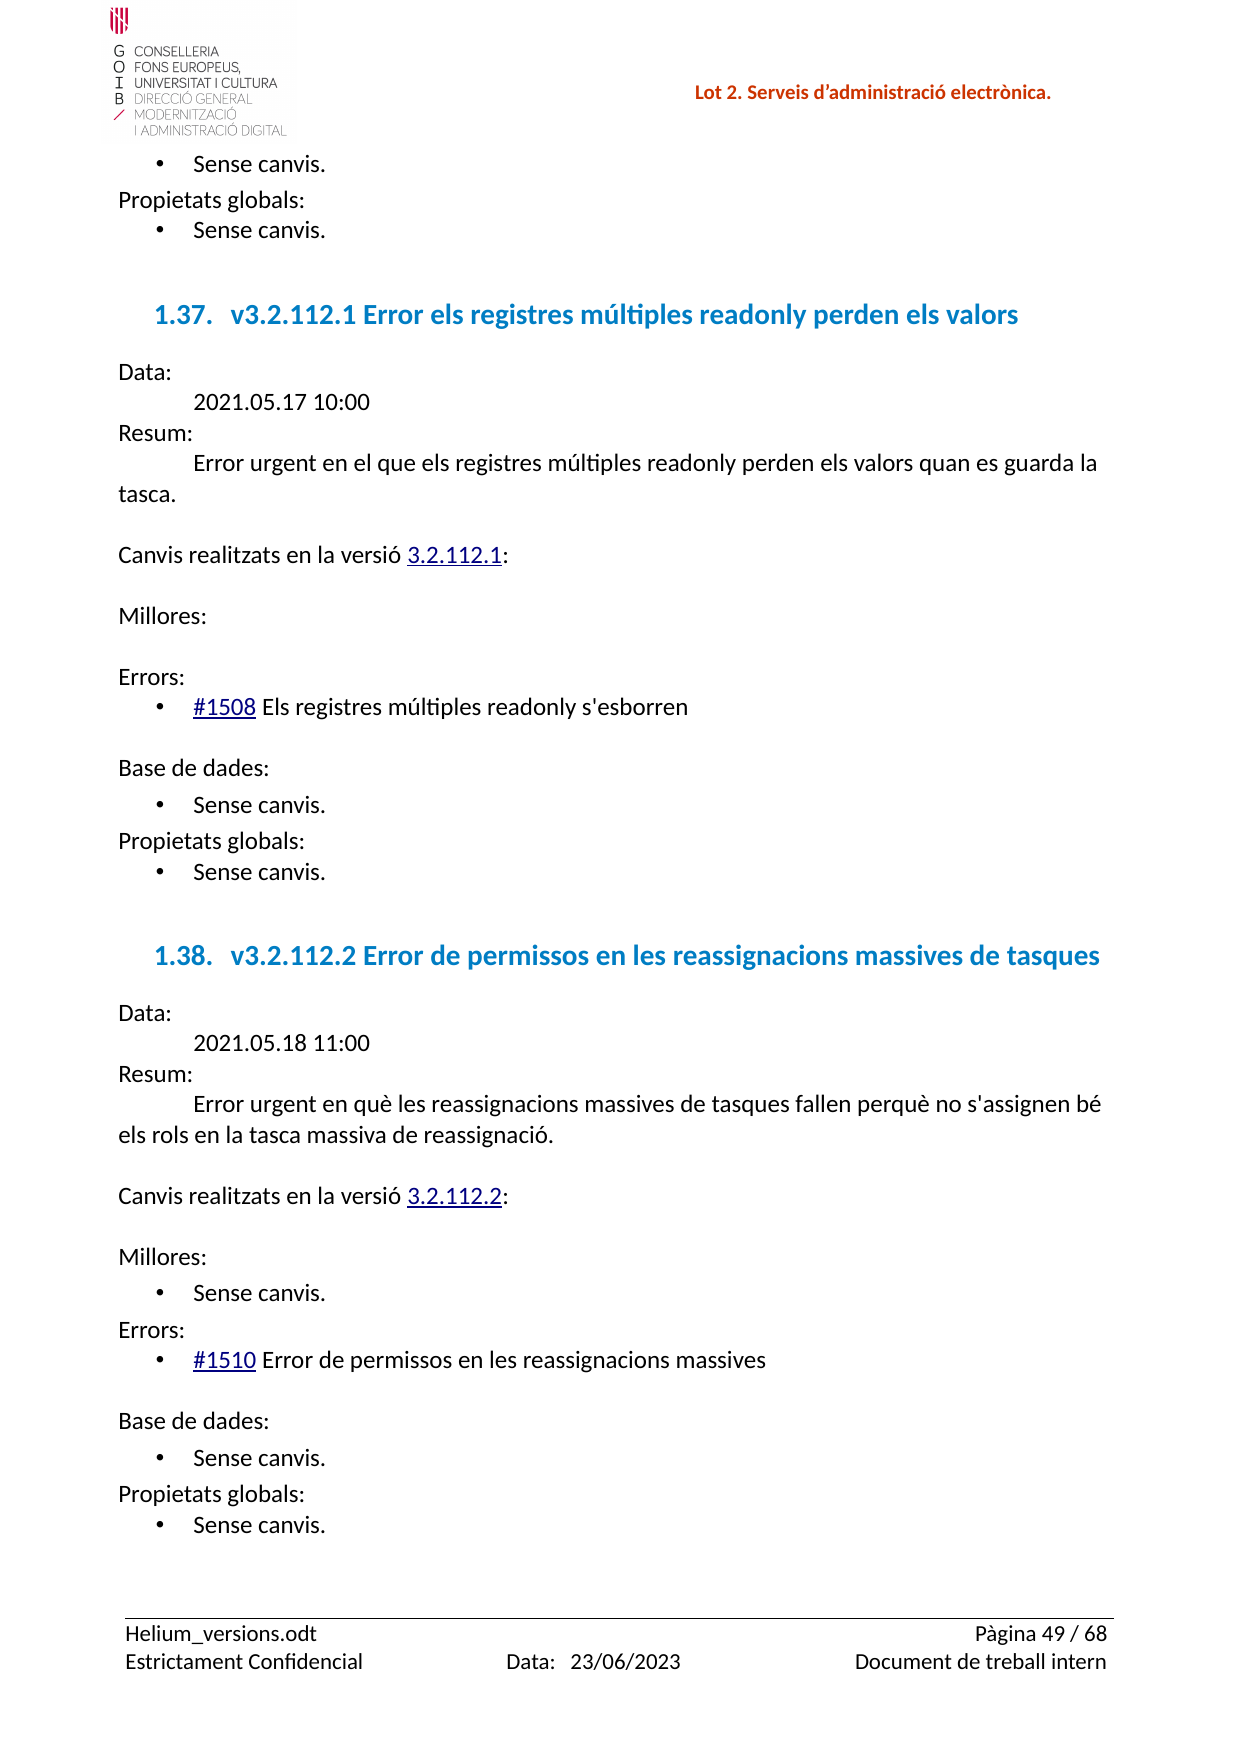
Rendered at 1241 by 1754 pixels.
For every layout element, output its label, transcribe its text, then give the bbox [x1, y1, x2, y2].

list Sense canvis. [156, 1442, 1122, 1472]
list Sense canvis. [156, 148, 1122, 178]
text 2021.05.18 11:00 [118, 1027, 1122, 1058]
text Propietats globals: [118, 1478, 1122, 1509]
picture [100, 0, 297, 144]
text Canvis realitzats en la versió 3.2.112.1: [118, 539, 1122, 569]
list Sense canvis. [156, 1277, 1122, 1308]
text Base de dades: [118, 752, 1122, 783]
list #1510 Error de permissos en les reassignacions massives [156, 1344, 1122, 1375]
subtitle v3.2.112.2 Error de permissos en les reassignacions massives de tasques [153, 937, 1122, 973]
text Propietats globals: [118, 184, 1122, 215]
text Errors: [118, 1314, 1122, 1344]
list Sense canvis. [156, 215, 1122, 245]
list #1508 Els registres múltiples readonly s'esborren [156, 691, 1122, 722]
text Error urgent en el que els registres múltiples readonly perden els valors quan es guarda la tasca. [118, 447, 1122, 508]
text 2021.05.17 10:00 [118, 386, 1122, 417]
text Millores: [118, 1241, 1122, 1271]
text Errors: [118, 661, 1122, 691]
text Base de dades: [118, 1405, 1122, 1436]
text Millores: [118, 600, 1122, 630]
text Error urgent en què les reassignacions massives de tasques fallen perquè no s'assignen bé els rols en la tasca massiva de reassignació. [118, 1088, 1122, 1149]
text Data: [118, 356, 1122, 386]
text Data: [118, 997, 1122, 1027]
text Propietats globals: [118, 825, 1122, 856]
text Resum: [118, 417, 1122, 447]
list Sense canvis. [156, 1509, 1122, 1539]
subtitle v3.2.112.1 Error els registres múltiples readonly perden els valors [153, 296, 1122, 332]
list Sense canvis. [156, 856, 1122, 886]
text Canvis realitzats en la versió 3.2.112.2: [118, 1180, 1122, 1210]
text Resum: [118, 1058, 1122, 1088]
list Sense canvis. [156, 789, 1122, 819]
